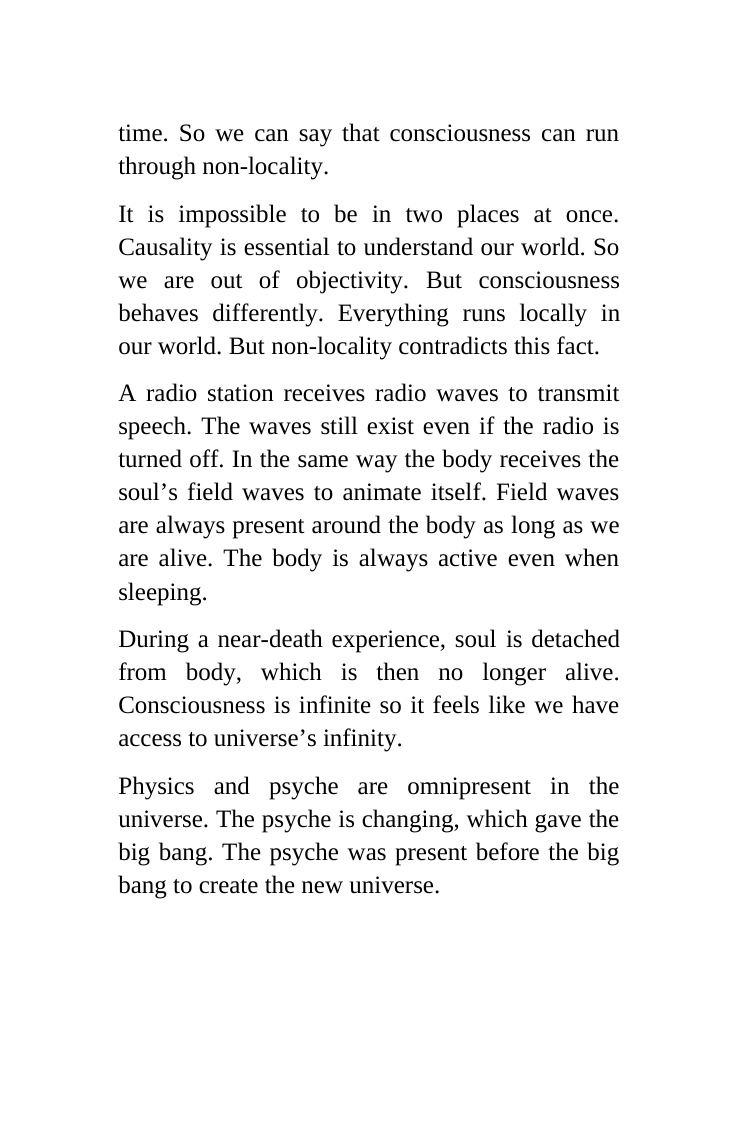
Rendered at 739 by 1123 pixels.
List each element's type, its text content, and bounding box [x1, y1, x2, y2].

text time. So we can say that consciousness can run through non-locality. [118, 118, 620, 180]
text A radio station receives radio waves to transmit speech. The waves still exist even if the radio is turned off. In the same way the body receives the soul’s field waves to animate itself. Field waves are always present around the body as long as we are alive. The body is always active even when sleeping. [118, 378, 620, 605]
text During a near-death experience, soul is detached from body, which is then no longer alive. Consciousness is infinite so it feels like we have access to universe’s infinity. [118, 624, 620, 752]
text It is impossible to be in two places at once. Causality is essential to understand our world. So we are out of objectivity. But consciousness behaves differently. Everything runs locally in our world. But non-locality contradicts this fact. [118, 199, 620, 359]
text Physics and psyche are omnipresent in the universe. The psyche is changing, which gave the big bang. The psyche was present before the big bang to create the new universe. [118, 771, 620, 899]
